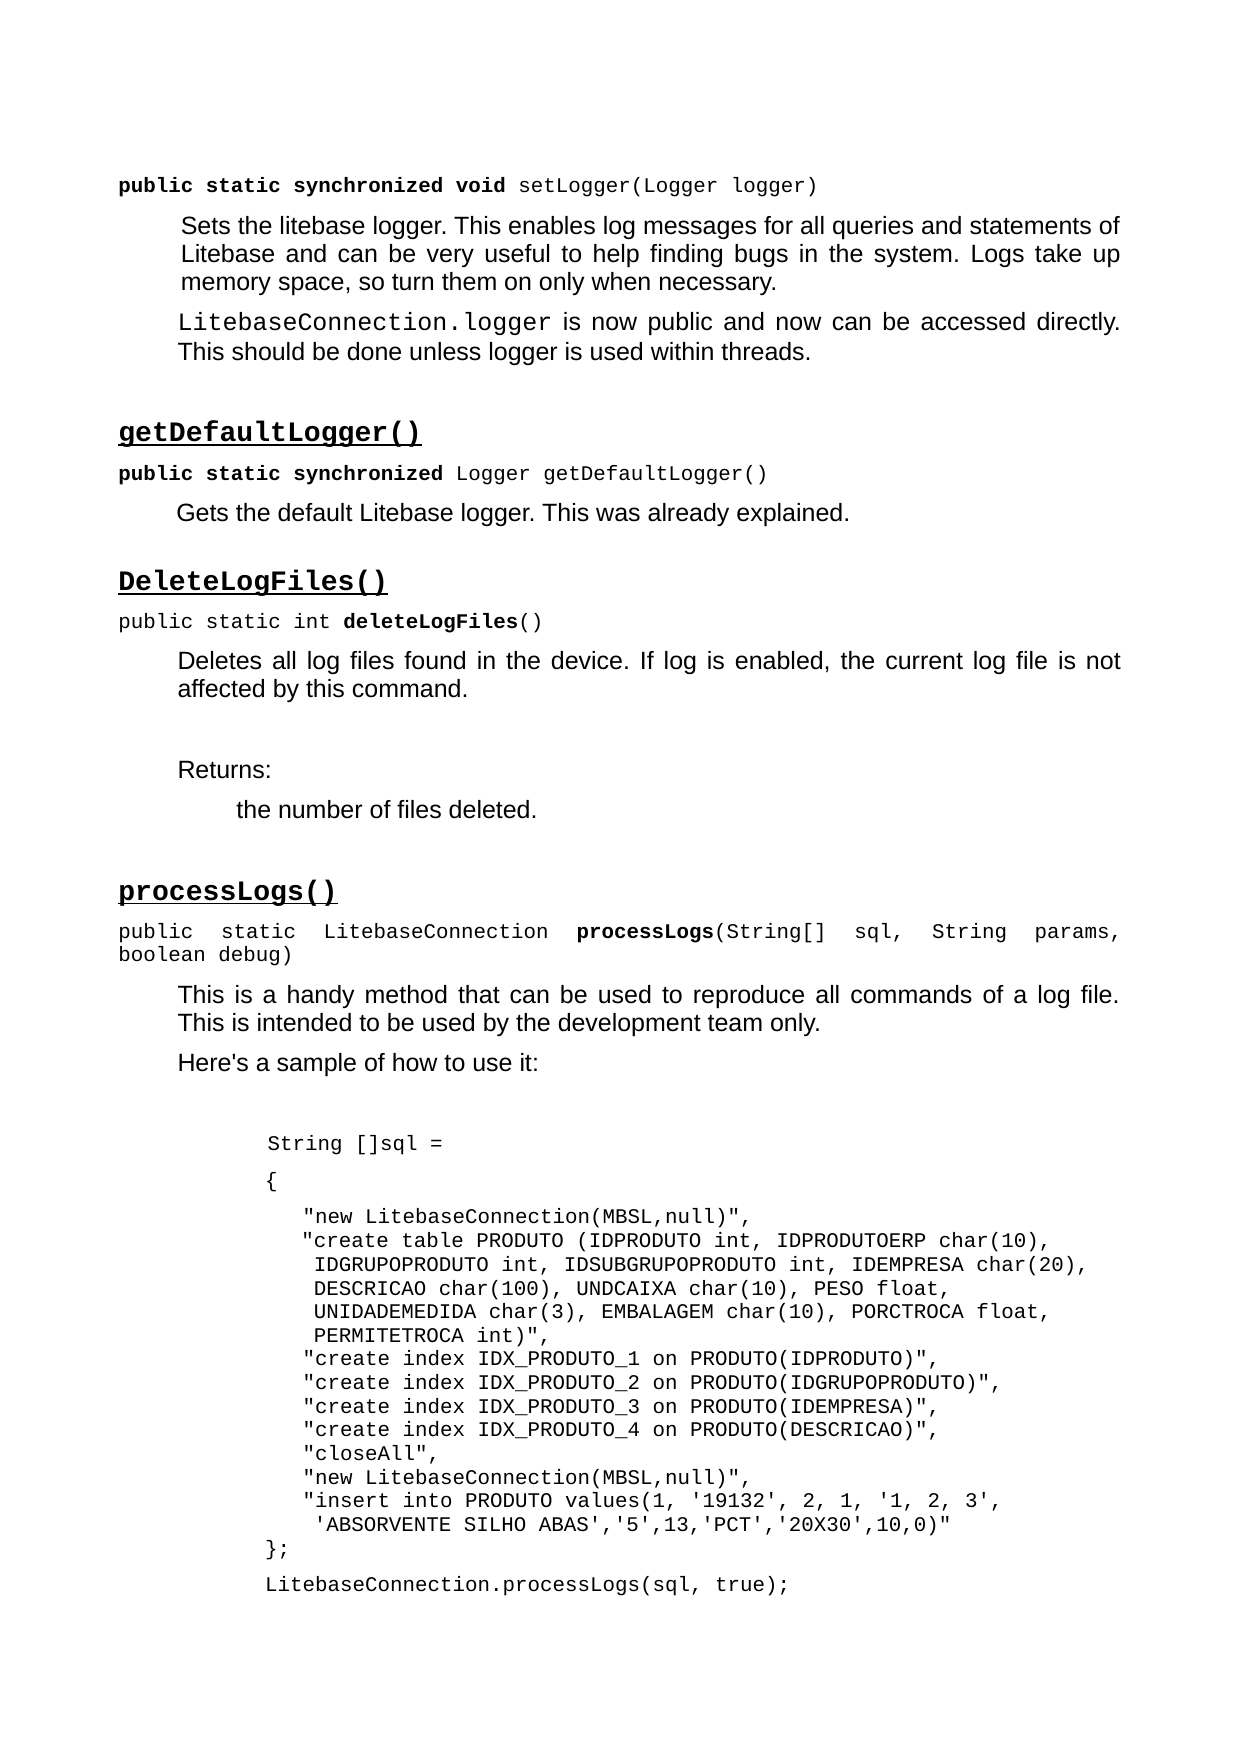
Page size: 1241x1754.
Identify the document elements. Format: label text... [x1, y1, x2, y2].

list Sets the litebase logger. This enables log messages for all queries and statements of Litebase and can be very useful to help finding bugs in the system. Logs take up memory space, so turn them on only when necessary. [181, 212, 1122, 295]
list String []sql = [177, 1130, 1122, 1158]
list LitebaseConnection.logger is now public and now can be accessed directly. This should be done unless logger is used within threads. [177, 308, 1122, 366]
list "new LitebaseConnection(MBSL,null)", "create table PRODUTO (IDPRODUTO int, IDPRODUTOERP char(10), IDGRUPOPRODUTO int, IDSUBGRUPOPRODUTO int, IDEMPRESA char(20), DESCRICAO char(100), UNDCAIXA char(10), PESO float, UNIDADEMEDIDA char(3), EMBALAGEM char(10), PORCTROCA float, PERMITETROCA int)", "create index IDX_PRODUTO_1 on PRODUTO(IDPRODUTO)", "create index IDX_PRODUTO_2 on PRODUTO(IDGRUPOPRODUTO)", "create index IDX_PRODUTO_3 on PRODUTO(IDEMPRESA)", "create index IDX_PRODUTO_4 on PRODUTO(DESCRICAO)", "closeAll", "new LitebaseConnection(MBSL,null)", "insert into PRODUTO values(1, '19132', 2, 1, '1, 2, 3', 'ABSORVENTE SILHO ABAS','5',13,'PCT','20X30',10,0)" }; [177, 1207, 1122, 1561]
text public static synchronized Logger getDefaultLogger() [118, 463, 1122, 486]
list Here's a sample of how to use it: [177, 1049, 1122, 1077]
list Gets the default Litebase logger. This was already explained. [176, 499, 1122, 527]
subtitle DeleteLogFiles() [118, 567, 1122, 599]
list { [177, 1171, 1122, 1194]
subtitle processLogs() [118, 877, 1122, 908]
list Deletes all log files found in the device. If log is enabled, the current log file is not affected by this command. [177, 647, 1122, 703]
subtitle Returns: [177, 756, 1122, 783]
subtitle getDefaultLogger() [118, 418, 1122, 450]
list public static int deleteLogFiles() [118, 611, 1122, 635]
list public static synchronized void setLogger(Logger logger) [118, 176, 1122, 199]
list This is a handy method that can be used to reproduce all commands of a log file. This is intended to be used by the development team only. [177, 981, 1122, 1036]
list public static LitebaseConnection processLogs(String[] sql, String params, boolean debug) [118, 921, 1122, 968]
subtitle the number of files deleted. [177, 796, 1122, 824]
list LitebaseConnection.processLogs(sql, true); [177, 1574, 1122, 1597]
